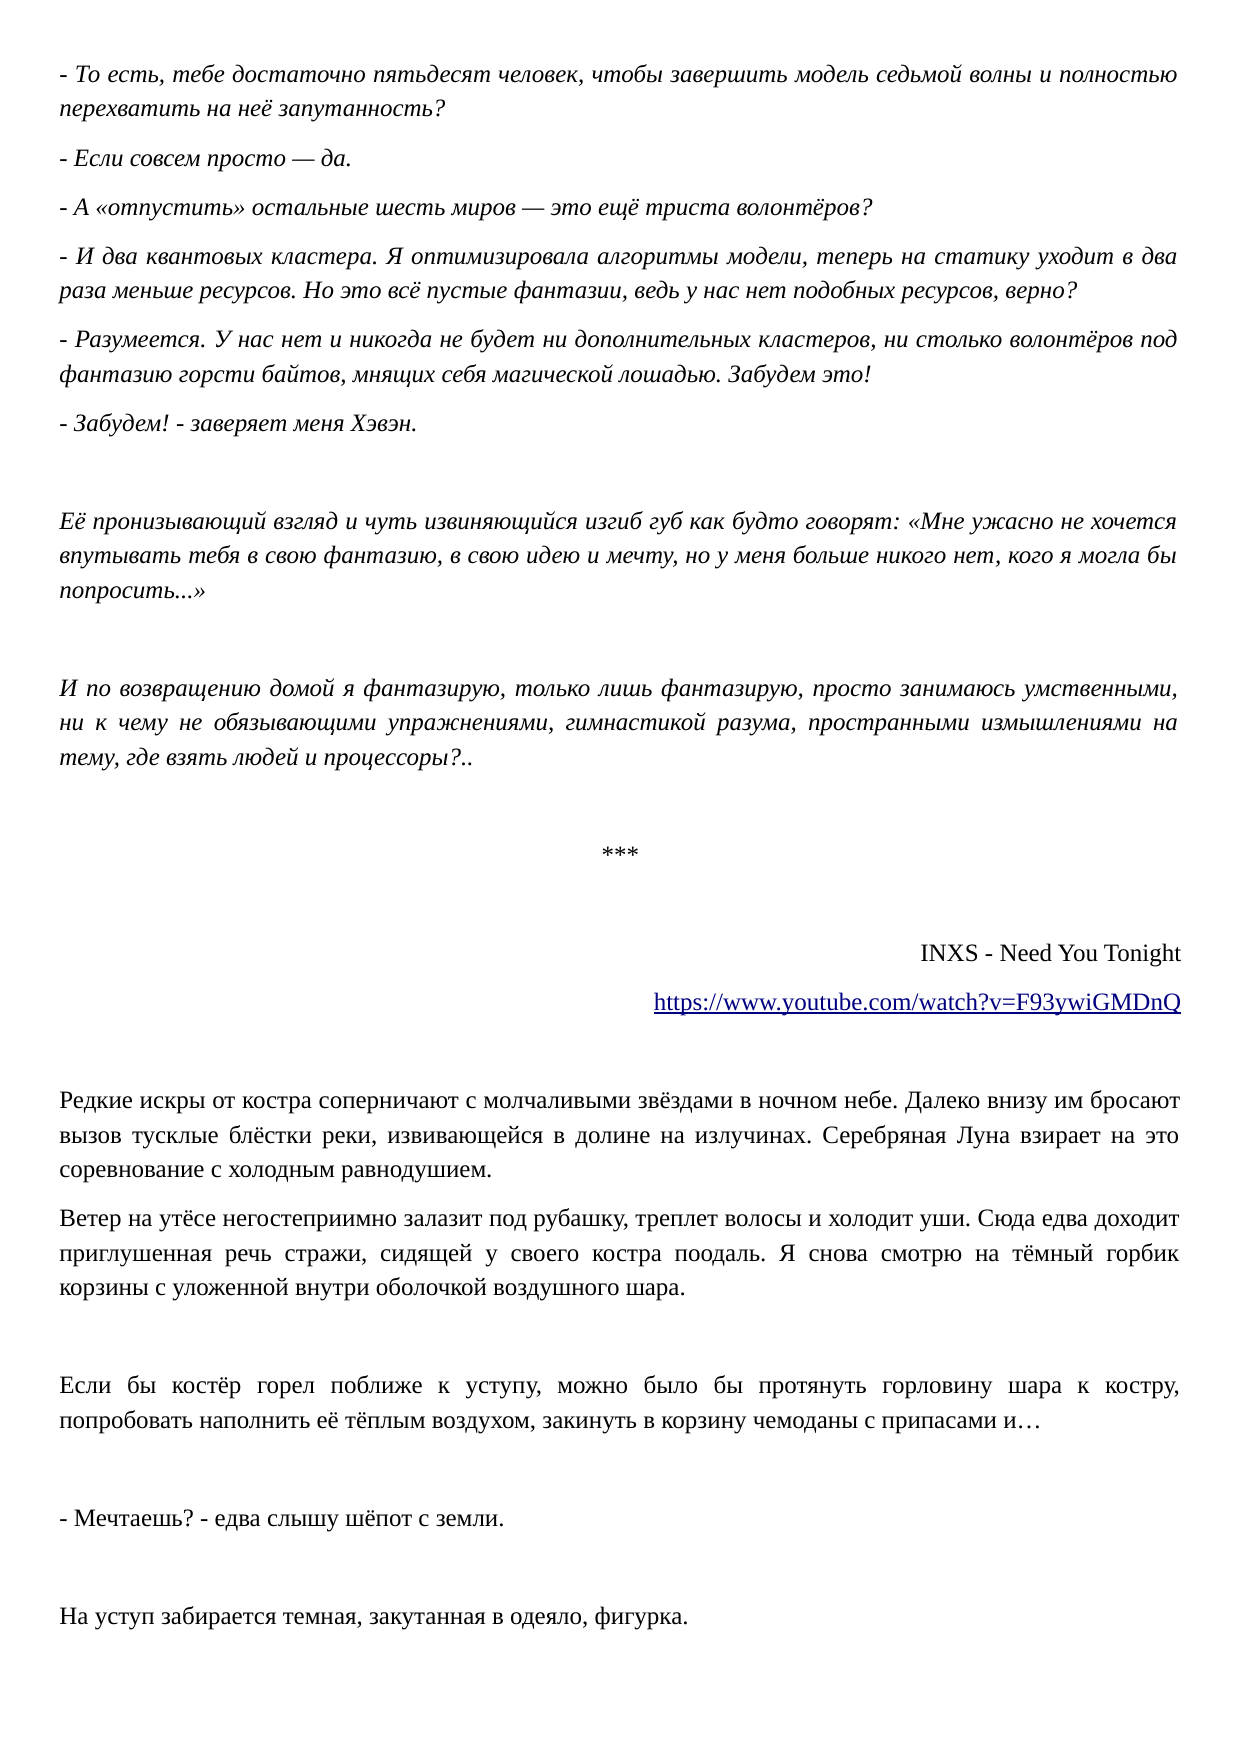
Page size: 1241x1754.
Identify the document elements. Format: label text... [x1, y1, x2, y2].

text - То есть, тебе достаточно пятьдесят человек, чтобы завершить модель седьмой волны и полностью перехватить на неё запутанность? [59, 59, 1181, 122]
text Если бы костёр горел поближе к уступу, можно было бы протянуть горловину шара к костру, попробовать наполнить её тёплым воздухом, закинуть в корзину чемоданы с припасами и… [59, 1371, 1181, 1434]
text - И два квантовых кластера. Я оптимизировала алгоритмы модели, теперь на статику уходит в два раза меньше ресурсов. Но это всё пустые фантазии, ведь у нас нет подобных ресурсов, верно? [59, 241, 1181, 304]
text https://www.youtube.com/watch?v=F93ywiGMDnQ [59, 987, 1181, 1016]
text Редкие искры от костра соперничают с молчаливыми звёздами в ночном небе. Далеко внизу им бросают вызов тусклые блёстки реки, извивающейся в долине на излучинах. Серебряная Луна взирает на это соревнование с холодным равнодушием. [59, 1085, 1181, 1183]
text И по возвращению домой я фантазирую, только лишь фантазирую, просто занимаюсь умственными, ни к чему не обязывающими упражнениями, гимнастикой разума, пространными измышлениями на тему, где взять людей и процессоры?.. [59, 673, 1181, 771]
text - Если совсем просто — да. [59, 143, 1181, 171]
text Её пронизывающий взгляд и чуть извиняющийся изгиб губ как будто говорят: «Мне ужасно не хочется впутывать тебя в свою фантазию, в свою идею и мечту, но у меня больше никого нет, кого я могла бы попросить...» [59, 506, 1181, 604]
text - Забудем! - заверяет меня Хэвэн. [59, 408, 1181, 437]
text - Разумеется. У нас нет и никогда не будет ни дополнительных кластеров, ни столько волонтёров под фантазию горсти байтов, мнящих себя магической лошадью. Забудем это! [59, 324, 1181, 387]
text Ветер на утёсе негостеприимно залазит под рубашку, треплет волосы и холодит уши. Сюда едва доходит приглушенная речь стражи, сидящей у своего костра поодаль. Я снова смотрю на тёмный горбик корзины с уложенной внутри оболочкой воздушного шара. [59, 1203, 1181, 1301]
text - А «отпустить» остальные шесть миров — это ещё триста волонтёров? [59, 192, 1181, 220]
text INXS - Need You Tonight [59, 938, 1181, 967]
text *** [59, 840, 1181, 869]
text На уступ забирается темная, закутанная в одеяло, фигурка. [59, 1601, 1181, 1630]
text - Мечтаешь? - едва слышу шёпот с земли. [59, 1503, 1181, 1532]
